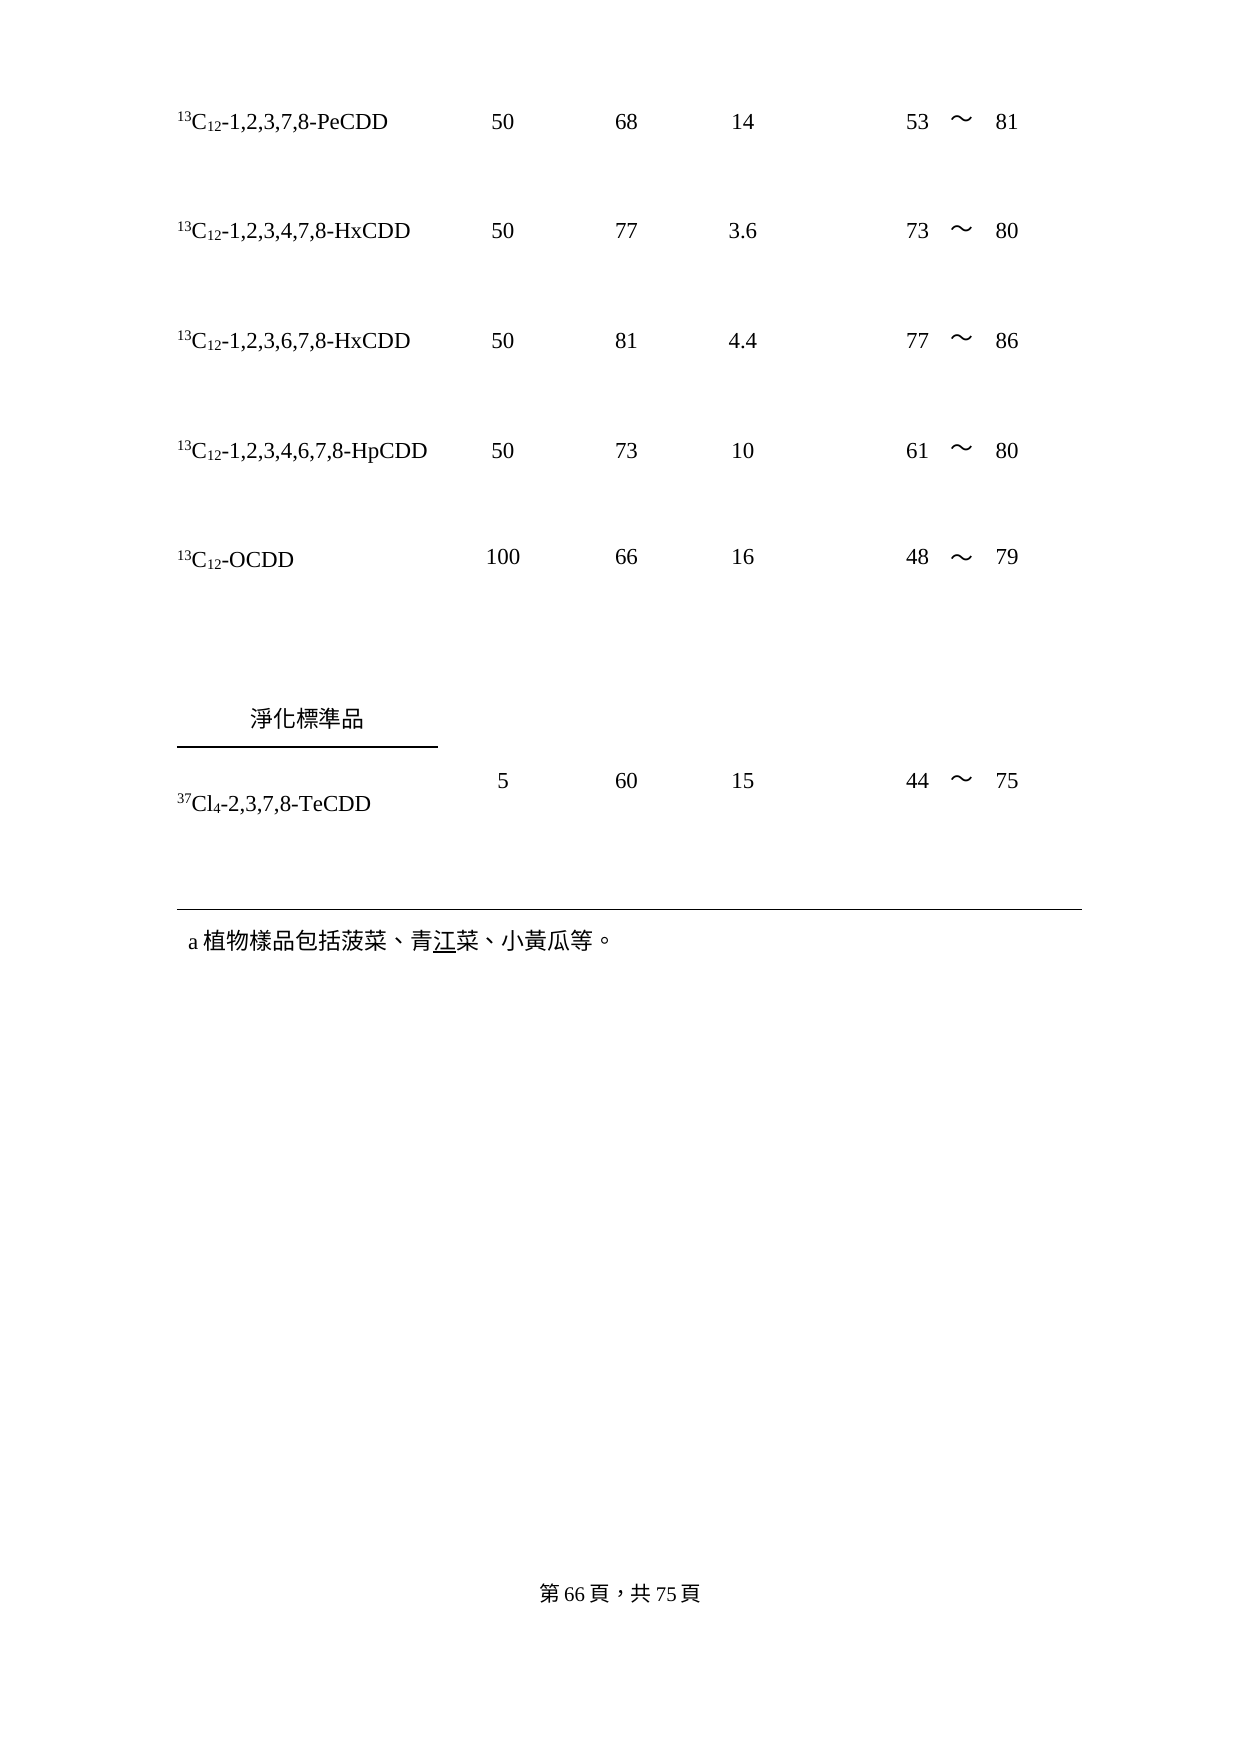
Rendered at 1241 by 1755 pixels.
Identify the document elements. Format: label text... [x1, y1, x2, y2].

table_cell 淨化標準品 [177, 688, 437, 746]
table_cell 〜 [929, 418, 995, 527]
table_cell 〜 [929, 746, 995, 858]
table_cell [684, 637, 801, 688]
table_cell 16 [684, 527, 801, 637]
table_cell [929, 858, 995, 909]
table_cell 〜 [929, 308, 995, 417]
table_cell 50 [438, 308, 568, 417]
table_cell 100 [438, 527, 568, 637]
table_cell 13C12-1,2,3,4,7,8-HxCDD [177, 198, 437, 308]
table_cell 86 [995, 308, 1082, 417]
table_cell 13C12-1,2,3,4,6,7,8-HpCDD [177, 418, 437, 527]
table_cell 15 [684, 746, 801, 858]
table_cell 81 [568, 308, 684, 417]
table_cell 〜 [929, 527, 995, 637]
table_cell 77 [568, 198, 684, 308]
table_cell 80 [995, 418, 1082, 527]
table_cell 37Cl4-2,3,7,8-TeCDD [177, 748, 437, 858]
table_cell [801, 688, 928, 746]
table_cell 14 [684, 89, 801, 198]
table_cell 13C12-1,2,3,7,8-PeCDD [177, 89, 437, 198]
table_cell [929, 688, 995, 746]
table_cell 80 [995, 198, 1082, 308]
table_cell [438, 858, 568, 909]
table_cell 61 [801, 418, 928, 527]
table_cell [438, 637, 568, 688]
table_cell [684, 688, 801, 746]
table_cell 75 [995, 746, 1082, 858]
table_cell 53 [801, 89, 928, 198]
table_cell 81 [995, 89, 1082, 198]
table_cell 5 [438, 746, 568, 858]
table_cell 73 [568, 418, 684, 527]
table_cell 77 [801, 308, 928, 417]
table_cell 13C12-OCDD [177, 527, 437, 637]
table_cell [995, 688, 1082, 746]
table_cell [177, 637, 437, 688]
text a 植物樣品包括菠菜、青江菜、小黃瓜等。 [148, 923, 1093, 956]
table_cell [801, 637, 928, 688]
table_cell 60 [568, 746, 684, 858]
table_cell 〜 [929, 198, 995, 308]
table_cell [568, 858, 684, 909]
table_cell 48 [801, 527, 928, 637]
table_cell [568, 688, 684, 746]
table_cell 50 [438, 198, 568, 308]
table_cell 66 [568, 527, 684, 637]
table_cell 3.6 [684, 198, 801, 308]
table_cell [438, 688, 568, 746]
table_cell [684, 858, 801, 909]
table_cell 50 [438, 89, 568, 198]
table_cell [801, 858, 928, 909]
table_cell 50 [438, 418, 568, 527]
table_cell [995, 637, 1082, 688]
table_cell 13C12-1,2,3,6,7,8-HxCDD [177, 308, 437, 417]
table_cell 4.4 [684, 308, 801, 417]
table_cell [995, 858, 1082, 909]
table_cell 〜 [929, 89, 995, 198]
table_cell [929, 637, 995, 688]
table_cell 79 [995, 527, 1082, 637]
table_cell 73 [801, 198, 928, 308]
table_cell 68 [568, 89, 684, 198]
table_cell [177, 858, 437, 909]
table_cell [568, 637, 684, 688]
table_cell 44 [801, 746, 928, 858]
table_cell 10 [684, 418, 801, 527]
